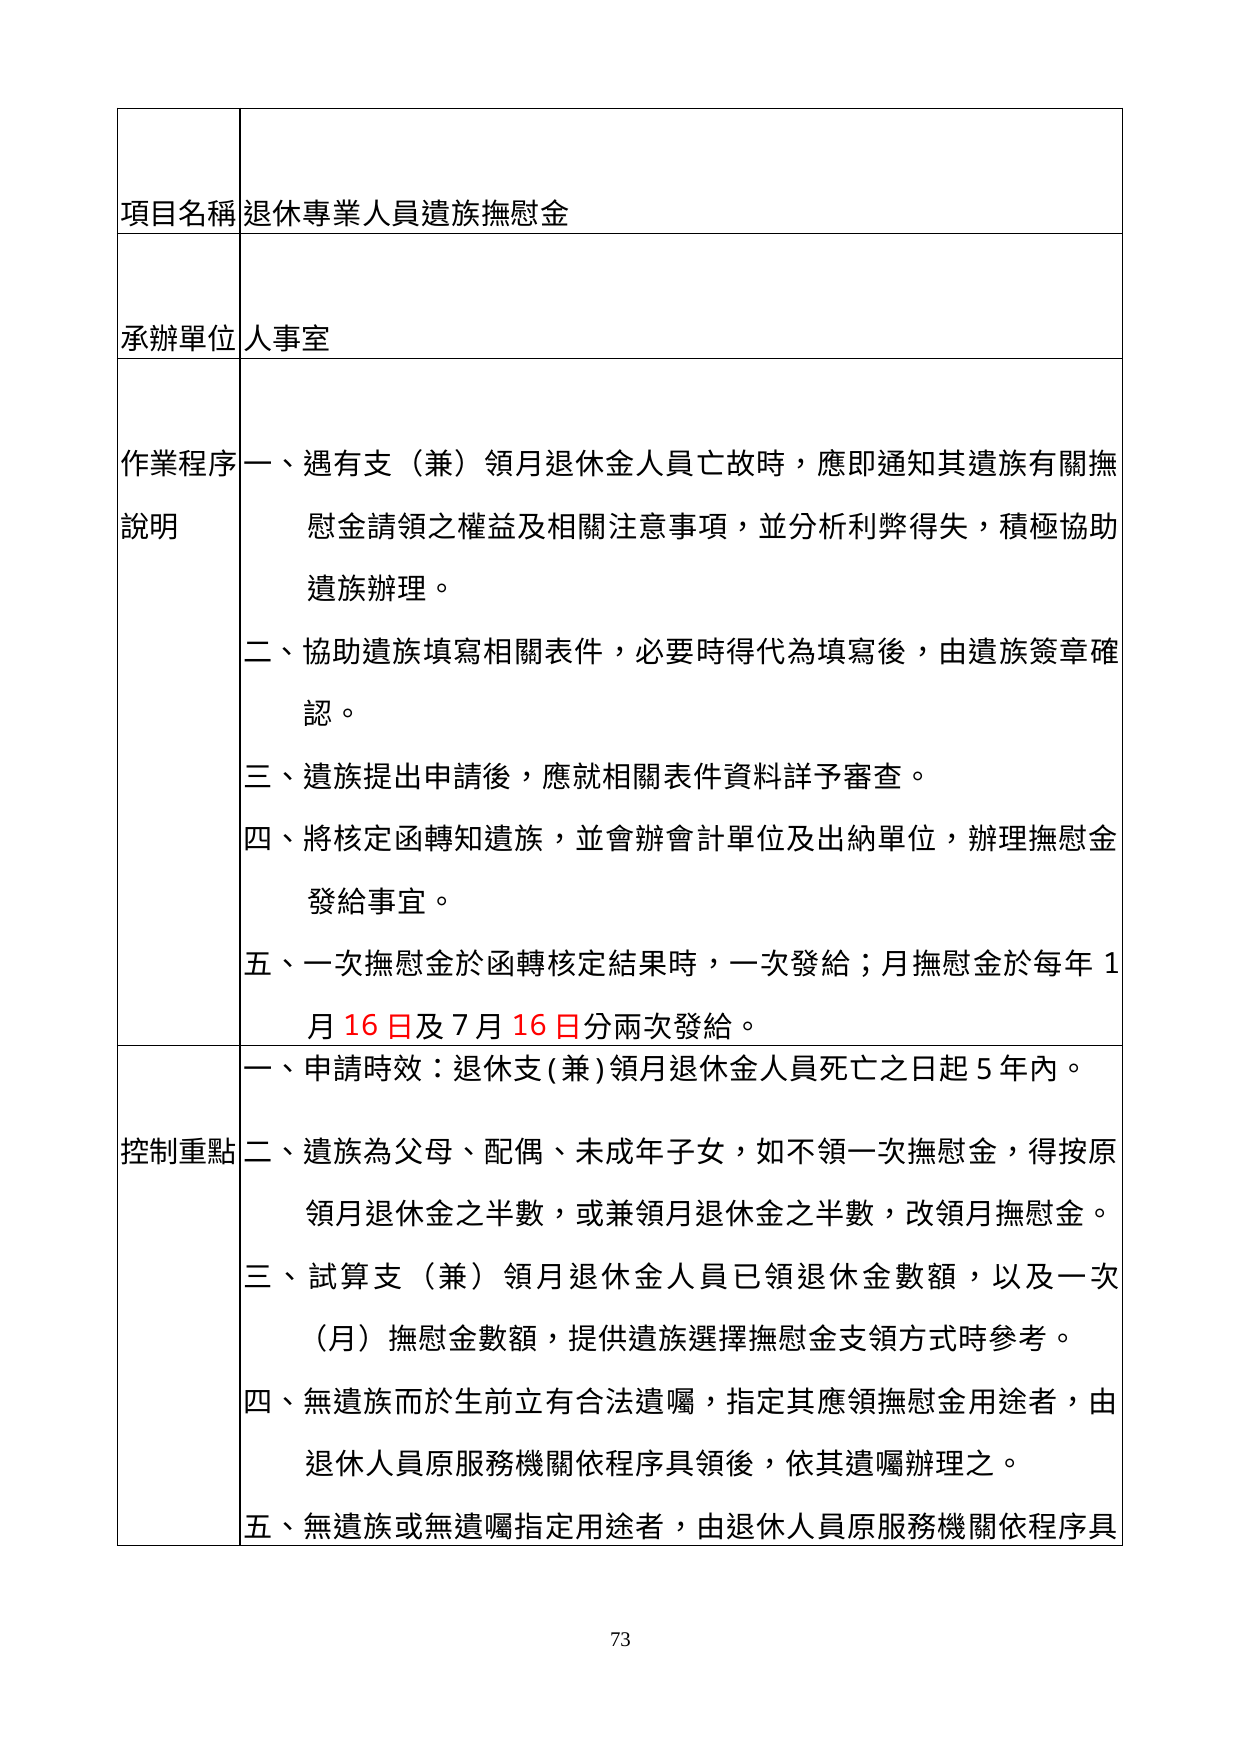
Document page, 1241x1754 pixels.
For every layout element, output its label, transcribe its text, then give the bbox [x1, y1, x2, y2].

table_cell 退休專業人員遺族撫慰金 [241, 109, 1122, 233]
table_cell 一、遇有支（兼）領月退休金人員亡故時，應即通知其遺族有關撫慰金請領之權益及相關注意事項，並分析利弊得失，積極協助遺族辦理。 二、協助遺族填寫相關表件，必要時得代為填寫後，由遺族簽章確認。 三、遺族提出申請後，應就相關表件資料詳予審查。 四、將核定函轉知遺族，並會辦會計單位及出納單位，辦理撫慰金發給事宜。 五、一次撫慰金於函轉核定結果時，一次發給；月撫慰金於每年1月16日及7月16日分兩次發給。 [241, 359, 1122, 1045]
table_cell 承辦單位 [118, 234, 239, 358]
table_cell 項目名稱 [118, 109, 239, 233]
table_cell 人事室 [241, 234, 1122, 358]
table_cell 一、申請時效：退休支(兼)領月退休金人員死亡之日起5年內。 二、遺族為父母、配偶、未成年子女，如不領一次撫慰金，得按原領月退休金之半數，或兼領月退休金之半數，改領月撫慰金。 三、試算支（兼）領月退休金人員已領退休金數額，以及一次（月）撫慰金數額，提供遺族選擇撫慰金支領方式時參考。 四、無遺族而於生前立有合法遺囑，指定其應領撫慰金用途者，由退休人員原服務機關依程序具領後，依其遺囑辦理之。 五、無遺族或無遺囑指定用途者，由退休人員原服務機關依程序具 [241, 1046, 1122, 1545]
table_cell 控制重點 [118, 1046, 239, 1545]
table_cell 作業程序說明 [118, 359, 239, 1045]
